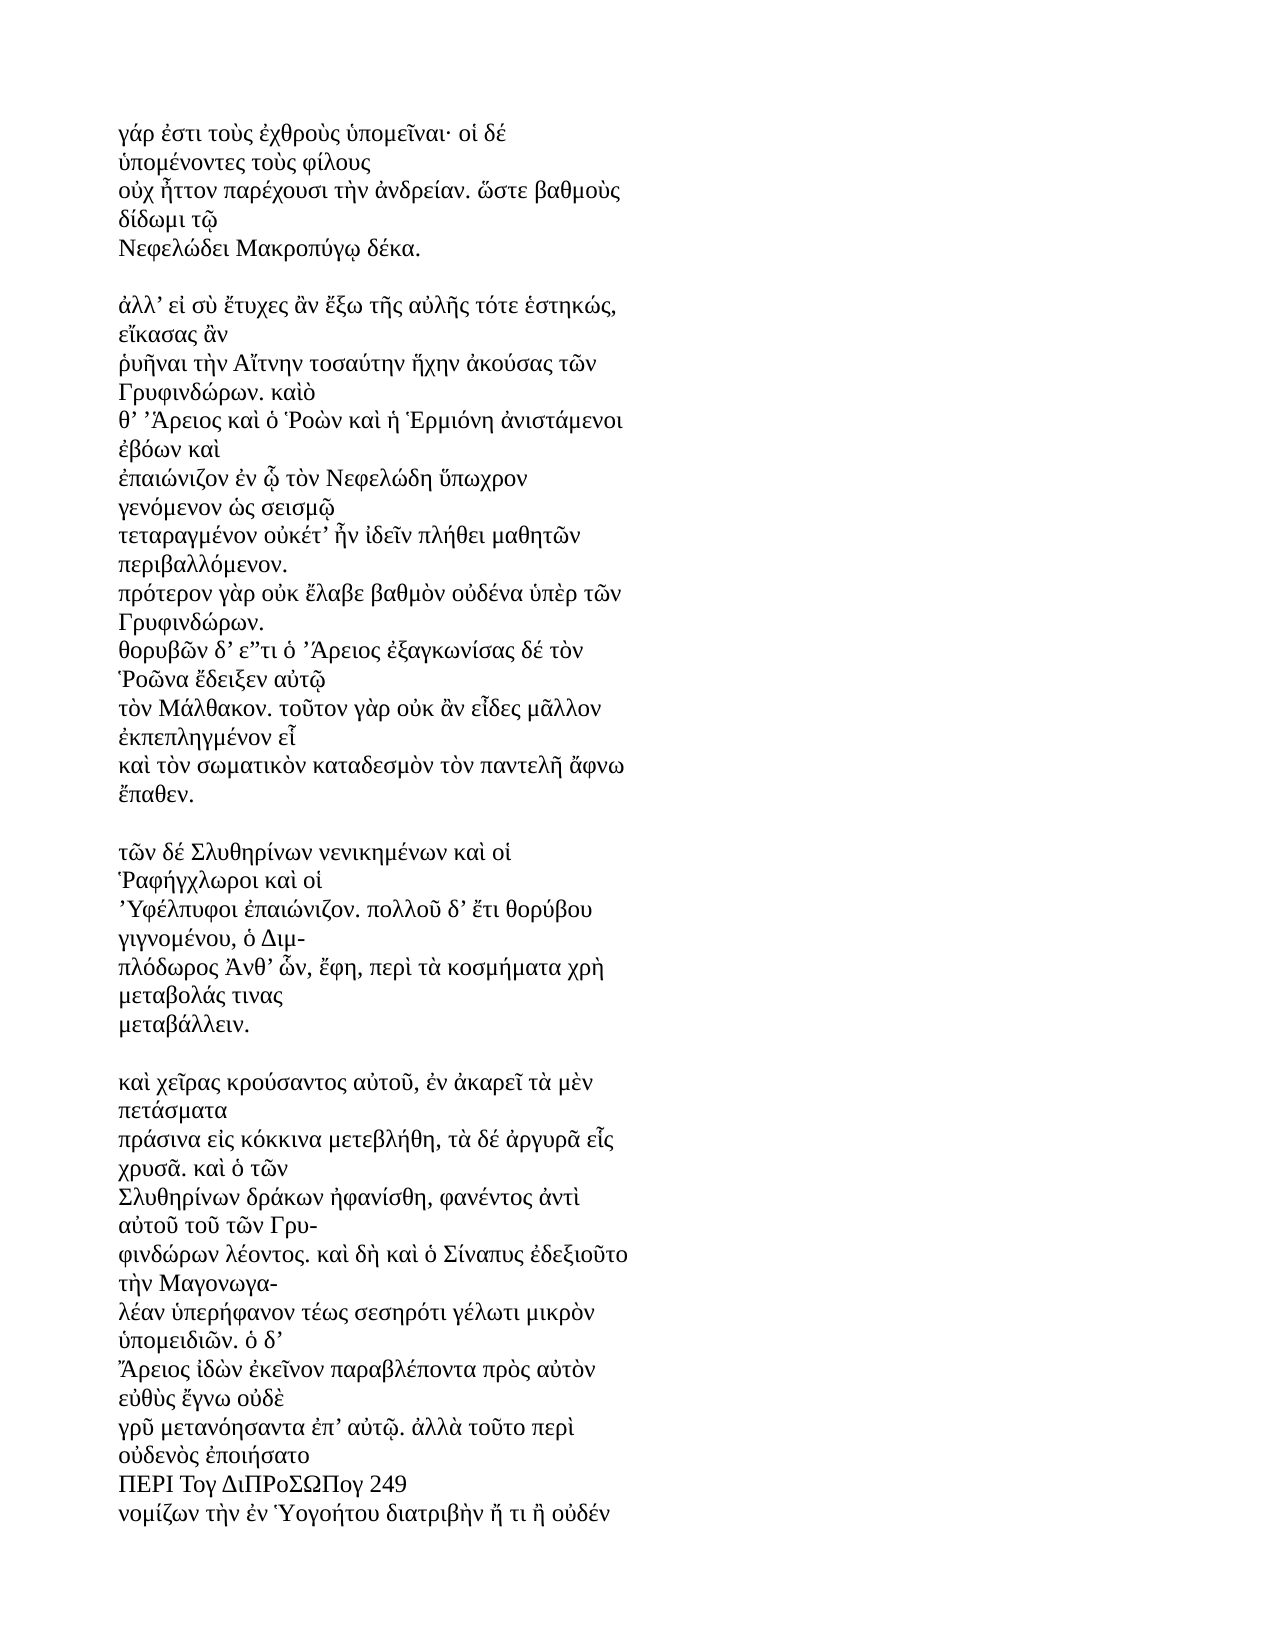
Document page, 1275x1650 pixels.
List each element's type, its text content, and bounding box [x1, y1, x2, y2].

table_cell γάρ ἐστι τοὺς ἐχθροὺς ὑπομεῖναι· οἱ δέ ὑπομένοντες τοὺς φίλους οὐχ ἦττον παρέχουσι τὴν ἀνδρείαν. ὥστε βαθμοὺς δίδωμι τῷ Νεφελώδει Μακροπύγῳ δέκα. ἀλλ’ εἰ σὺ ἔτυχες ἂν ἔξω τῆς αὐλῆς τότε ἑστηκώς, εἴκασας ἂν ῥυῆναι τὴν Αἴτνην τοσαύτην ἥχην ἀκούσας τῶν Γρυφινδώρων. καὶὸ θ’ ’Ἁρειος καὶ ὁ Ῥοὼν καὶ ἡ Ἑρμιόνη ἀνιστάμενοι ἐβόων καὶ ἐπαιώνιζον ἐν ᾧ τὸν Νεφελώδη ὕπωχρον γενόμενον ὡς σεισμῷ τεταραγμένον οὐκέτ’ ἦν ἰδεῖν πλήθει μαθητῶν περιβαλλόμενον. πρότερον γὰρ οὐκ ἔλαβε βαθμὸν οὐδένα ὑπὲρ τῶν Γρυφινδώρων. θορυβῶν δ’ ε”τι ὁ ’Άρειος ἐξαγκωνίσας δέ τὸν Ῥοῶνα ἔδειξεν αὐτῷ τὸν Μάλθακον. τοῦτον γὰρ οὐκ ἂν εἶδες μᾶλλον ἐκπεπληγμένον εἷ καὶ τὸν σωματικὸν καταδεσμὸν τὸν παντελῆ ἄφνω ἔπαθεν. τῶν δέ Σλυθηρίνων νενικημένων καὶ οἱ Ῥαφήγχλωροι καὶ οἱ ’Υφέλπυφοι ἐπαιώνιζον. πολλοῦ δ’ ἔτι θορύβου γιγνομένου, ὁ Διμ- πλόδωρος Ἀνθ’ ὧν, ἔφη, περὶ τὰ κοσμήματα χρὴ μεταβολάς τινας μεταβάλλειν. καὶ χεῖρας κρούσαντος αὐτοῦ, ἐν ἀκαρεῖ τὰ μὲν πετάσματα πράσινα εἰς κόκκινα μετεβλήθη, τὰ δέ ἀργυρᾶ εἷς χρυσᾶ. καὶ ὁ τῶν Σλυθηρίνων δράκων ἠφανίσθη, φανέντος ἀντὶ αὐτοῦ τοῦ τῶν Γρυ- φινδώρων λέοντος. καὶ δὴ καὶ ὁ Σίναπυς ἐδεξιοῦτο τὴν Μαγονωγα- λέαν ὑπερήφανον τέως σεσηρότι γέλωτι μικρὸν ὑπομειδιῶν. ὁ δ’ Ἄρειος ἰδὼν ἐκεῖνον παραβλέποντα πρὸς αὐτὸν εὐθὺς ἔγνω οὐδὲ γρῦ μετανόησαντα ἐπ’ αὐτῷ. ἀλλὰ τοῦτο περὶ οὐδενὸς ἐποιήσατο ΠΕΡΙ Τογ ΔιΠΡοΣΩΠογ 249 νομίζων τὴν ἐν Ὑογοήτου διατριβὴν ἤ τι ἢ οὐδέν [118, 118, 637, 1527]
table_cell [638, 118, 1157, 1527]
